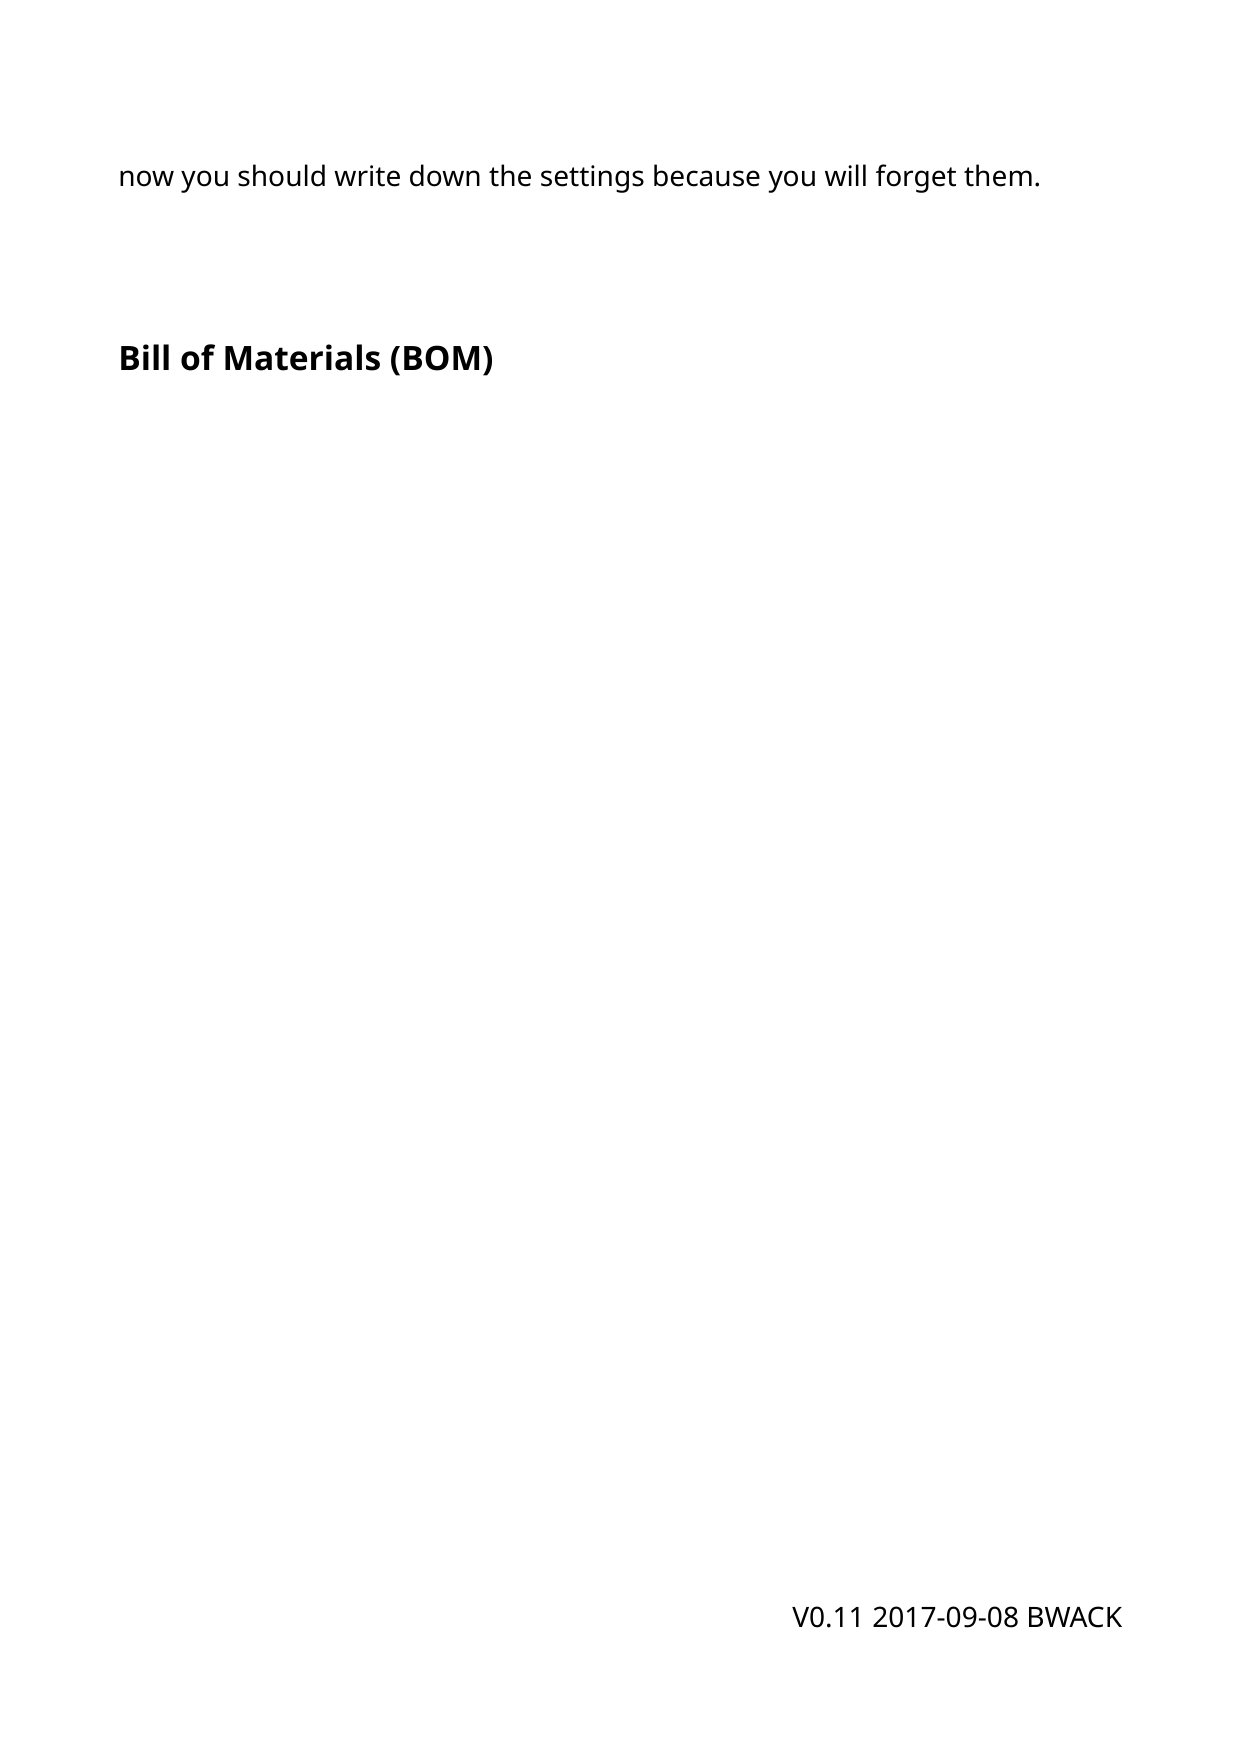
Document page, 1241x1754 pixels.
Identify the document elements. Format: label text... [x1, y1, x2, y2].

text now you should write down the settings because you will forget them. [118, 156, 1122, 195]
subtitle Bill of Materials (BOM) [118, 335, 1122, 381]
